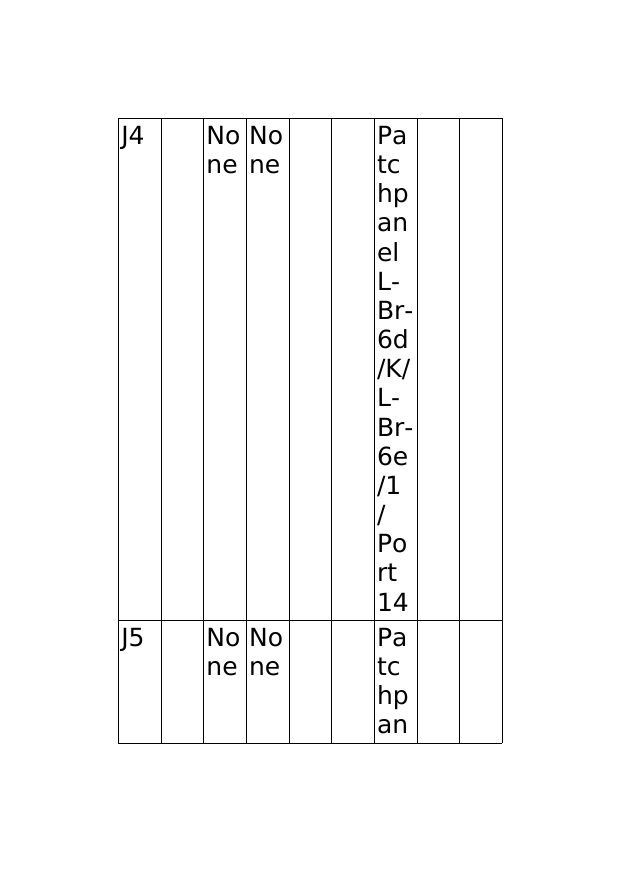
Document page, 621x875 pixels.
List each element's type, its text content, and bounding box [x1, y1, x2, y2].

table_cell Patchpanel L-Br-6d/K/L-Br-6e/1 / Port 14 [375, 119, 417, 620]
table_cell [418, 119, 459, 620]
table_cell [290, 119, 331, 620]
table_cell [460, 621, 502, 742]
table_cell [162, 621, 203, 742]
table_cell [162, 119, 203, 620]
table_cell [290, 621, 331, 742]
table_cell J5 [119, 621, 161, 742]
table_cell [332, 621, 374, 742]
table_cell Patchpan [375, 621, 417, 742]
table_cell [460, 119, 502, 620]
table_cell None [247, 621, 289, 742]
table_cell None [204, 621, 246, 742]
table_cell [418, 621, 459, 742]
table_cell None [247, 119, 289, 620]
table_cell [332, 119, 374, 620]
table_cell None [204, 119, 246, 620]
table_cell J4 [119, 119, 161, 620]
